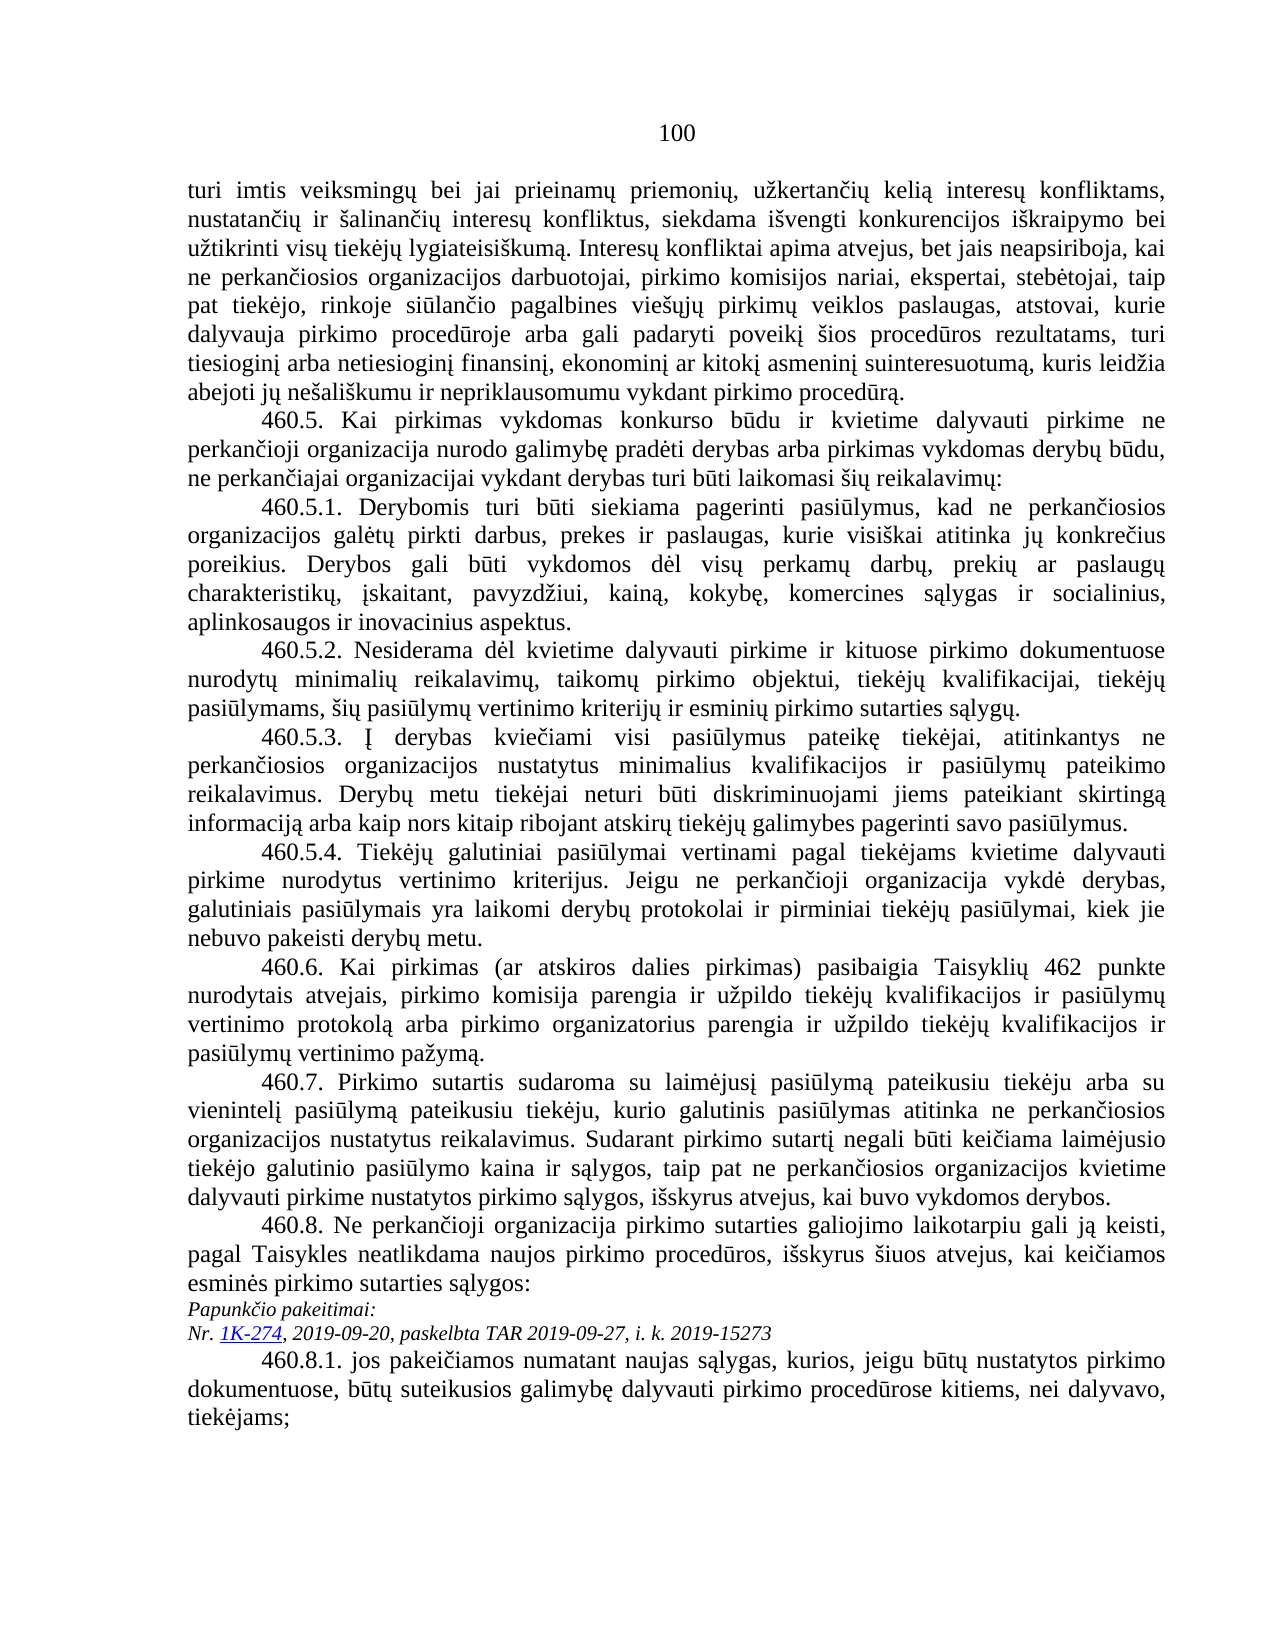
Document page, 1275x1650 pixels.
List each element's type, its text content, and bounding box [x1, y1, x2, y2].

text 460.5.4. Tiekėjų galutiniai pasiūlymai vertinami pagal tiekėjams kvietime dalyvauti pirkime nurodytus vertinimo kriterijus. Jeigu ne perkančioji organizacija vykdė derybas, galutiniais pasiūlymais yra laikomi derybų protokolai ir pirminiai tiekėjų pasiūlymai, kiek jie nebuvo pakeisti derybų metu. [187, 837, 1167, 952]
text 460.6. Kai pirkimas (ar atskiros dalies pirkimas) pasibaigia Taisyklių 462 punkte nurodytais atvejais, pirkimo komisija parengia ir užpildo tiekėjų kvalifikacijos ir pasiūlymų vertinimo protokolą arba pirkimo organizatorius parengia ir užpildo tiekėjų kvalifikacijos ir pasiūlymų vertinimo pažymą. [187, 952, 1167, 1067]
text 460.8.1. jos pakeičiamos numatant naujas sąlygas, kurios, jeigu būtų nustatytos pirkimo dokumentuose, būtų suteikusios galimybę dalyvauti pirkimo procedūrose kitiems, nei dalyvavo, tiekėjams; [187, 1345, 1167, 1431]
text turi imtis veiksmingų bei jai prieinamų priemonių, užkertančių kelią interesų konfliktams, nustatančių ir šalinančių interesų konfliktus, siekdama išvengti konkurencijos iškraipymo bei užtikrinti visų tiekėjų lygiateisiškumą. Interesų konfliktai apima atvejus, bet jais neapsiriboja, kai ne perkančiosios organizacijos darbuotojai, pirkimo komisijos nariai, ekspertai, stebėtojai, taip pat tiekėjo, rinkoje siūlančio pagalbines viešųjų pirkimų veiklos paslaugas, atstovai, kurie dalyvauja pirkimo procedūroje arba gali padaryti poveikį šios procedūros rezultatams, turi tiesioginį arba netiesioginį finansinį, ekonominį ar kitokį asmeninį suinteresuotumą, kuris leidžia abejoti jų nešališkumu ir nepriklausomumu vykdant pirkimo procedūrą. [187, 176, 1167, 406]
text 460.5.3. Į derybas kviečiami visi pasiūlymus pateikę tiekėjai, atitinkantys ne perkančiosios organizacijos nustatytus minimalius kvalifikacijos ir pasiūlymų pateikimo reikalavimus. Derybų metu tiekėjai neturi būti diskriminuojami jiems pateikiant skirtingą informaciją arba kaip nors kitaip ribojant atskirų tiekėjų galimybes pagerinti savo pasiūlymus. [187, 722, 1167, 837]
text Papunkčio pakeitimai: [187, 1297, 1167, 1321]
text 460.5. Kai pirkimas vykdomas konkurso būdu ir kvietime dalyvauti pirkime ne perkančioji organizacija nurodo galimybę pradėti derybas arba pirkimas vykdomas derybų būdu, ne perkančiajai organizacijai vykdant derybas turi būti laikomasi šių reikalavimų: [187, 406, 1167, 492]
text 460.7. Pirkimo sutartis sudaroma su laimėjusį pasiūlymą pateikusiu tiekėju arba su vienintelį pasiūlymą pateikusiu tiekėju, kurio galutinis pasiūlymas atitinka ne perkančiosios organizacijos nustatytus reikalavimus. Sudarant pirkimo sutartį negali būti keičiama laimėjusio tiekėjo galutinio pasiūlymo kaina ir sąlygos, taip pat ne perkančiosios organizacijos kvietime dalyvauti pirkime nustatytos pirkimo sąlygos, išskyrus atvejus, kai buvo vykdomos derybos. [187, 1067, 1167, 1211]
text 460.5.2. Nesiderama dėl kvietime dalyvauti pirkime ir kituose pirkimo dokumentuose nurodytų minimalių reikalavimų, taikomų pirkimo objektui, tiekėjų kvalifikacijai, tiekėjų pasiūlymams, šių pasiūlymų vertinimo kriterijų ir esminių pirkimo sutarties sąlygų. [187, 636, 1167, 722]
text 460.8. Ne perkančioji organizacija pirkimo sutarties galiojimo laikotarpiu gali ją keisti, pagal Taisykles neatlikdama naujos pirkimo procedūros, išskyrus šiuos atvejus, kai keičiamos esminės pirkimo sutarties sąlygos: [187, 1211, 1167, 1297]
text 460.5.1. Derybomis turi būti siekiama pagerinti pasiūlymus, kad ne perkančiosios organizacijos galėtų pirkti darbus, prekes ir paslaugas, kurie visiškai atitinka jų konkrečius poreikius. Derybos gali būti vykdomos dėl visų perkamų darbų, prekių ar paslaugų charakteristikų, įskaitant, pavyzdžiui, kainą, kokybę, komercines sąlygas ir socialinius, aplinkosaugos ir inovacinius aspektus. [187, 492, 1167, 636]
text Nr. 1K-274, 2019-09-20, paskelbta TAR 2019-09-27, i. k. 2019-15273 [187, 1321, 1167, 1345]
